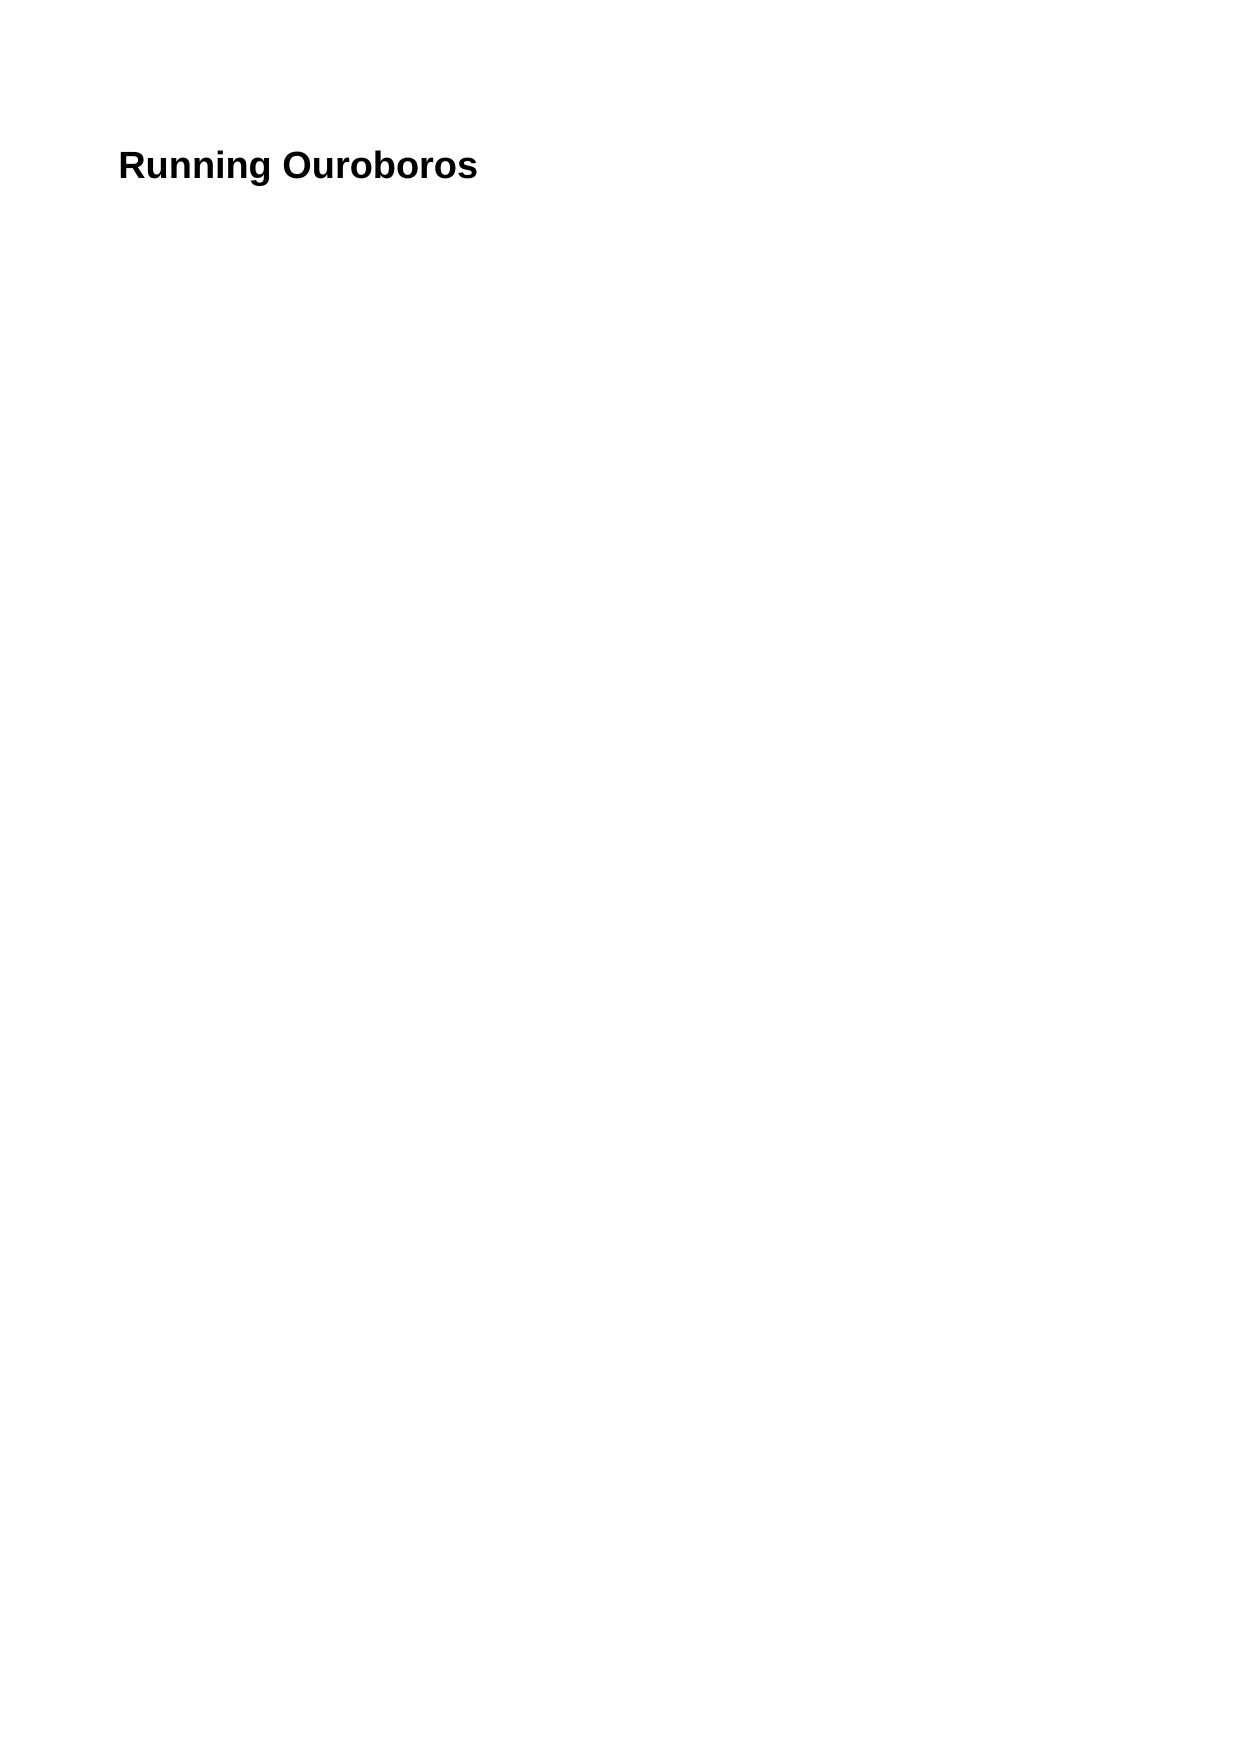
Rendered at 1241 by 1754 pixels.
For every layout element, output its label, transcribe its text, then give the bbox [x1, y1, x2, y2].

subtitle Running Ouroboros [118, 143, 1122, 187]
